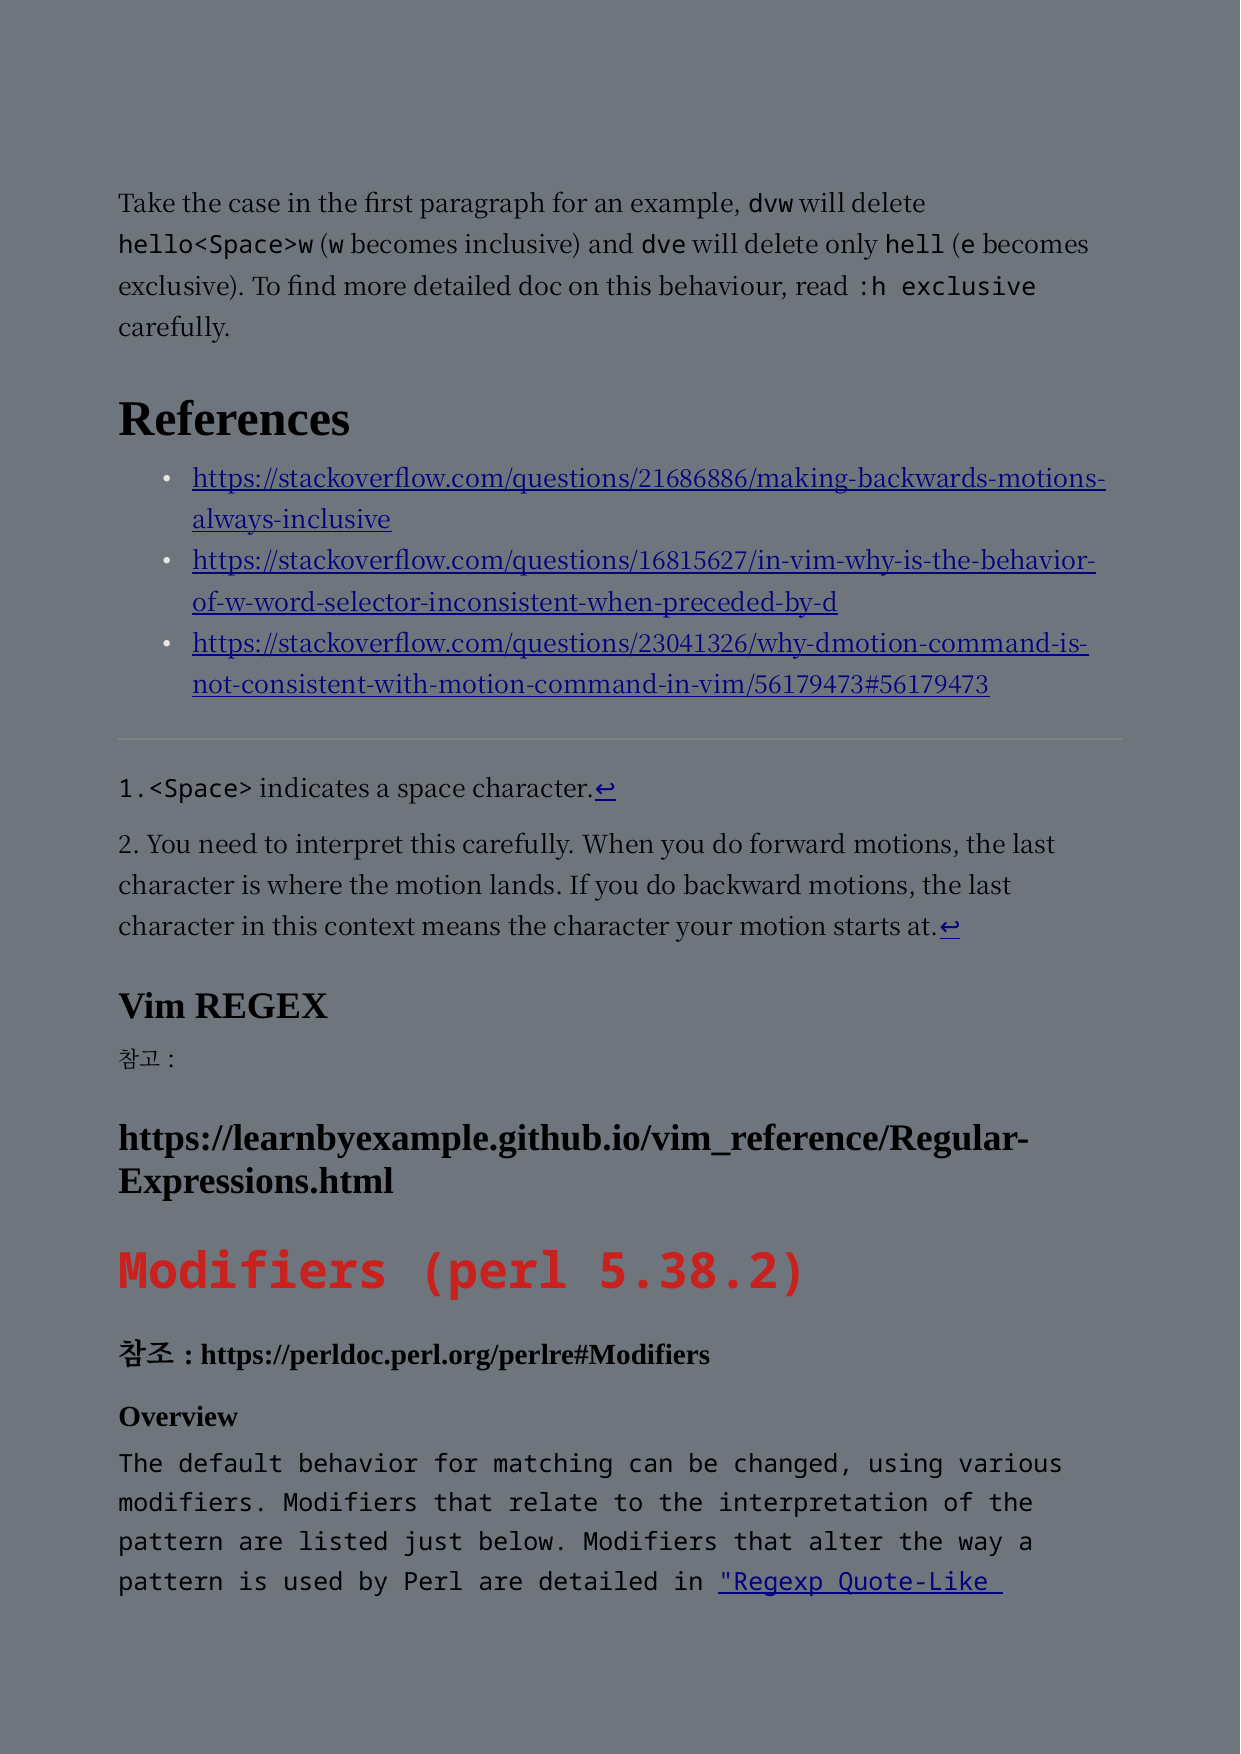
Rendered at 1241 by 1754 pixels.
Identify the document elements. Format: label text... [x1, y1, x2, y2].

subtitle Modifiers (perl 5.38.2) [118, 1235, 1122, 1303]
subtitle References [118, 388, 1122, 446]
list https://stackoverflow.com/questions/21686886/making-backwards-motions-always-inclusive [162, 458, 1122, 536]
subtitle https://learnbyexample.github.io/vim_reference/Regular-Expressions.html [118, 1116, 1122, 1202]
subtitle Overview [118, 1399, 1122, 1433]
text The default behavior for matching can be changed, using various modifiers. Modifiers that relate to the interpretation of the pattern are listed just below. Modifiers that alter the way a pattern is used by Perl are detailed in "Regexp Quote-Like [118, 1446, 1122, 1597]
list https://stackoverflow.com/questions/16815627/in-vim-why-is-the-behavior-of-w-word-selector-inconsistent-when-preceded-by-d [162, 541, 1122, 618]
subtitle Vim REGEX [118, 983, 1122, 1027]
text 1.<Space> indicates a space character.↩︎ [118, 768, 1122, 804]
list https://stackoverflow.com/questions/23041326/why-dmotion-command-is-not-consistent-with-motion-command-in-vim/56179473#56179473 [162, 623, 1122, 701]
text Take the case in the first paragraph for an example, dvw will delete hello<Space>w (w becomes inclusive) and dve will delete only hell (e becomes exclusive). To find more detailed doc on this behaviour, read :h exclusive carefully. [118, 183, 1122, 343]
text 참고 : [118, 1039, 1122, 1075]
subtitle 참조 : https://perldoc.perl.org/perlre#Modifiers [118, 1331, 1122, 1372]
text 2. You need to interpret this carefully. When you do forward motions, the last character is where the motion lands. If you do backward motions, the last character in this context means the character your motion starts at.↩︎ [118, 824, 1122, 943]
